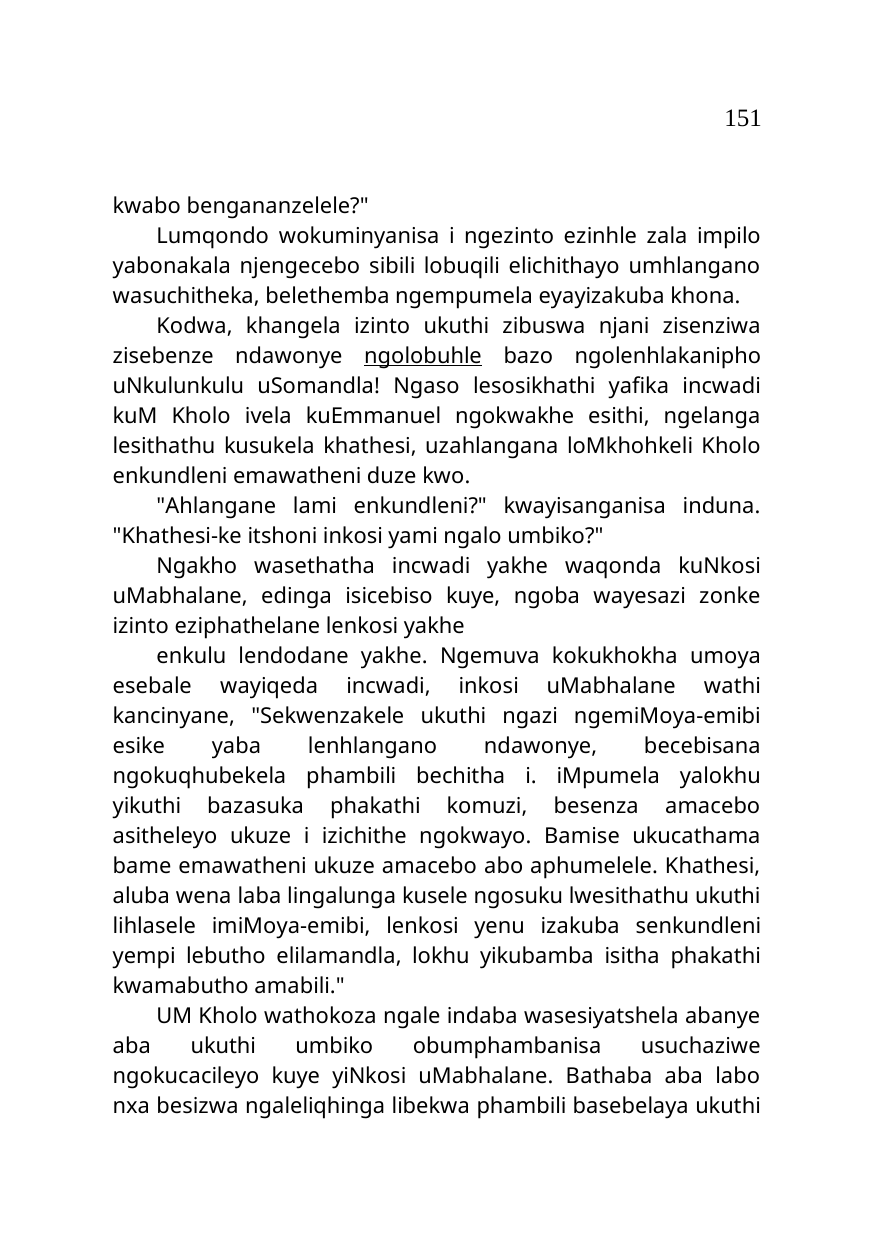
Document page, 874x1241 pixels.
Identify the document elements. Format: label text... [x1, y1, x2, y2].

text "Ahlangane lami enkundleni?" kwayisanganisa induna. "Khathesi-ke itshoni inkosi yami ngalo umbiko?" [112, 489, 761, 549]
text Lumqondo wokuminyanisa i ngezinto ezinhle zala impilo yabonakala njengecebo sibili lobuqili elichithayo umhlangano wasuchitheka, belethemba ngempumela eyayizakuba khona. [112, 219, 761, 309]
text enkulu lendodane yakhe. Ngemuva kokukhokha umoya esebale wayiqeda incwadi, inkosi uMabhalane wathi kancinyane, "Sekwenzakele ukuthi ngazi ngemiMoya-emibi esike yaba lenhlangano ndawonye, becebisana ngokuqhubekela phambili bechitha i. iMpumela yalokhu yikuthi bazasuka phakathi komuzi, besenza amacebo asitheleyo ukuze i izichithe ngokwayo. Bamise ukucathama bame emawatheni ukuze amacebo abo aphumelele. Khathesi, aluba wena laba lingalunga kusele ngosuku lwesithathu ukuthi lihlasele imiMoya-emibi, lenkosi yenu izakuba senkundleni yempi lebutho elilamandla, lokhu yikubamba isitha phakathi kwamabutho amabili." [112, 639, 761, 999]
text UM Kholo wathokoza ngale indaba wasesiyatshela abanye aba ukuthi umbiko obumphambanisa usuchaziwe ngokucacileyo kuye yiNkosi uMabhalane. Bathaba aba labo nxa besizwa ngaleliqhinga libekwa phambili basebelaya ukuthi [112, 999, 761, 1119]
text Kodwa, khangela izinto ukuthi zibuswa njani zisenziwa zisebenze ndawonye ngolobuhle bazo ngolenhlakanipho uNkulunkulu uSomandla! Ngaso lesosikhathi yafika incwadi kuM Kholo ivela kuEmmanuel ngokwakhe esithi, ngelanga lesithathu kusukela khathesi, uzahlangana loMkhohkeli Kholo enkundleni emawatheni duze kwo. [112, 309, 761, 489]
text Ngakho wasethatha incwadi yakhe waqonda kuNkosi uMabhalane, edinga isicebiso kuye, ngoba wayesazi zonke izinto eziphathelane lenkosi yakhe [112, 549, 761, 639]
text kwabo bengananzelele?" [112, 189, 761, 219]
